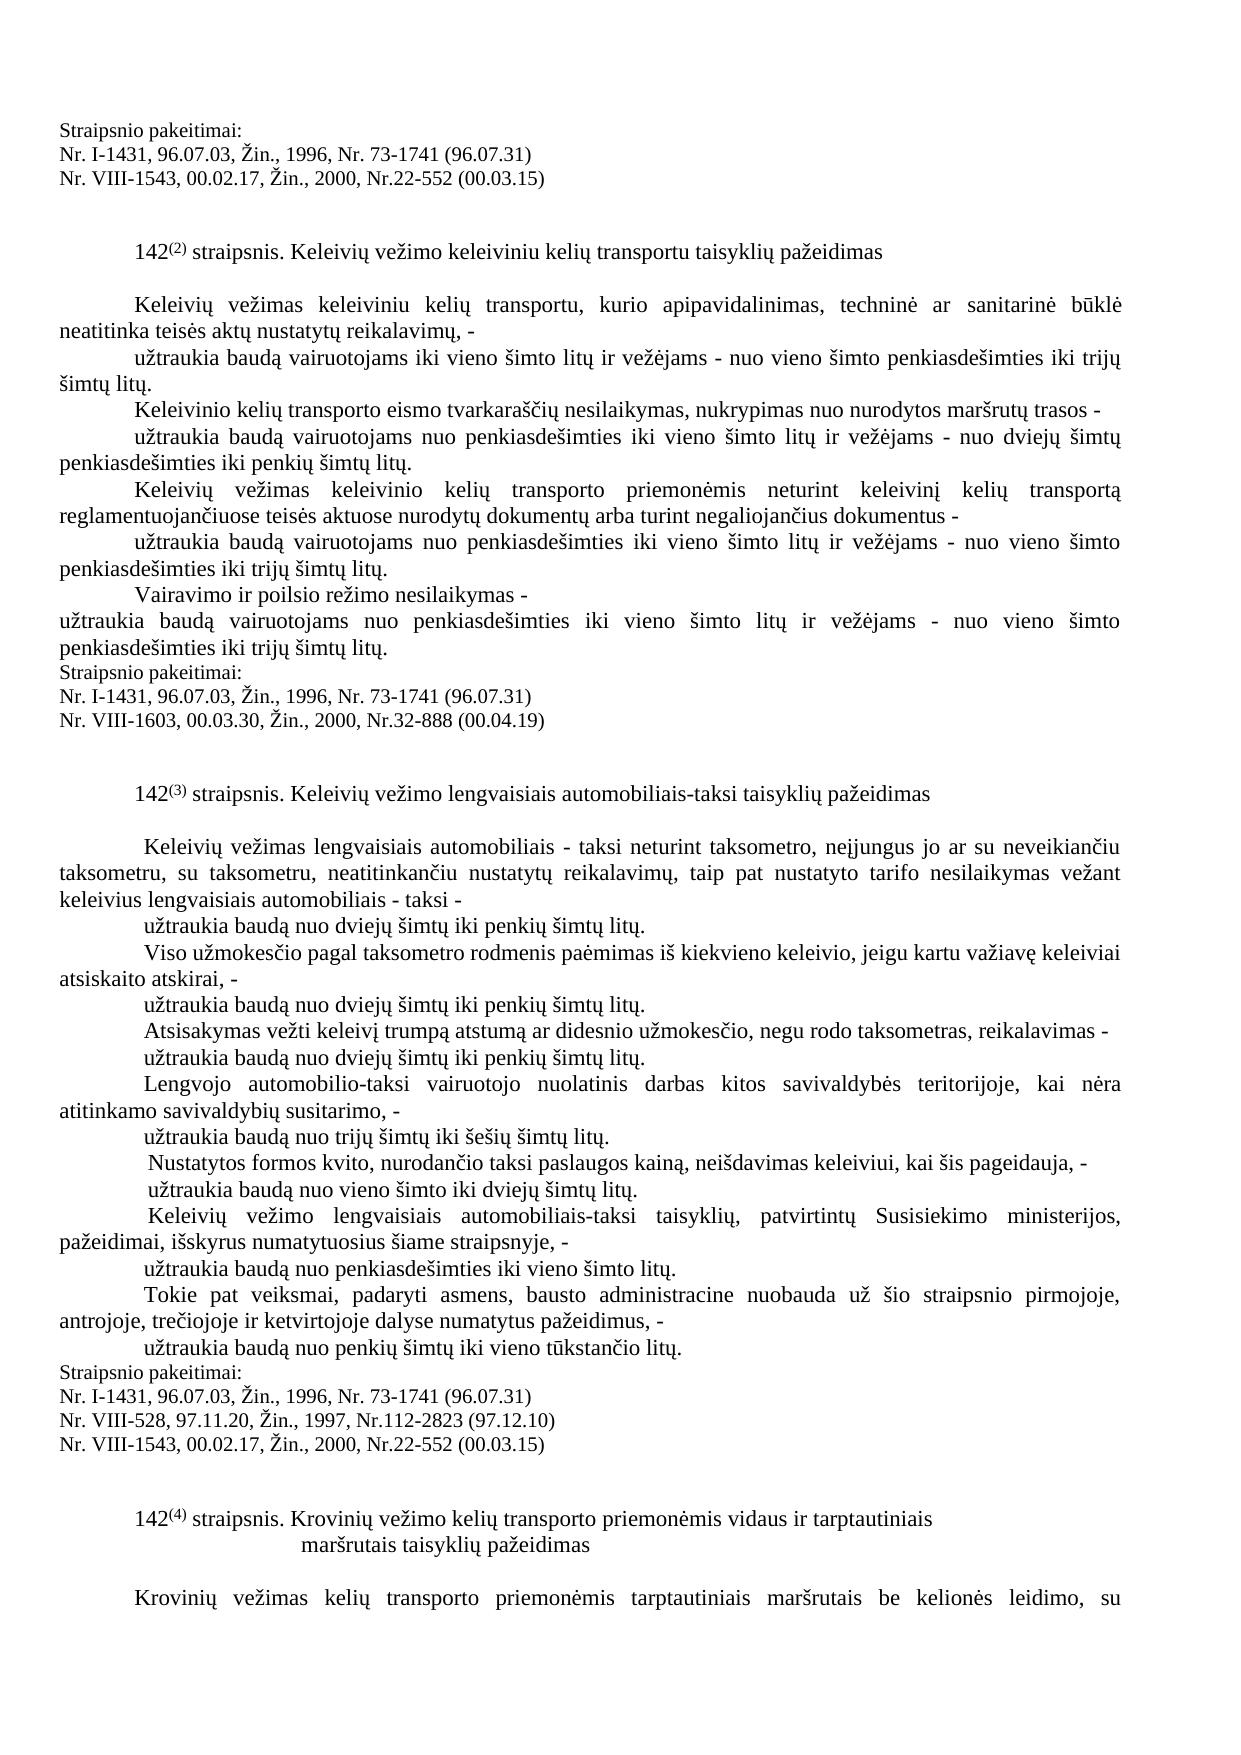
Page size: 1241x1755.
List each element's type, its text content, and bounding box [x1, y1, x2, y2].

text Straipsnio pakeitimai: [59, 660, 1122, 684]
text užtraukia baudą nuo penkiasdešimties iki vieno šimto litų. [59, 1255, 1122, 1281]
text 142(4) straipsnis. Krovinių vežimo kelių transporto priemonėmis vidaus ir tarptautiniais [134, 1504, 1122, 1531]
text Keleivinio kelių transporto eismo tvarkaraščių nesilaikymas, nukrypimas nuo nurodytos maršrutų trasos - [59, 397, 1122, 423]
text užtraukia baudą nuo dviejų šimtų iki penkių šimtų litų. [59, 912, 1122, 938]
text Nr. VIII-528, 97.11.20, Žin., 1997, Nr.112-2823 (97.12.10) [59, 1408, 1122, 1432]
text Nr. VIII-1543, 00.02.17, Žin., 2000, Nr.22-552 (00.03.15) [59, 166, 1122, 190]
text užtraukia baudą nuo dviejų šimtų iki penkių šimtų litų. [59, 991, 1122, 1018]
text užtraukia baudą vairuotojams nuo penkiasdešimties iki vieno šimto litų ir vežėjams - nuo dviejų šimtų penkiasdešimties iki penkių šimtų litų. [59, 423, 1122, 476]
text Straipsnio pakeitimai: [59, 1360, 1122, 1384]
text Straipsnio pakeitimai: [59, 118, 1122, 142]
text užtraukia baudą nuo vieno šimto iki dviejų šimtų litų. [59, 1176, 1122, 1202]
text užtraukia baudą vairuotojams nuo penkiasdešimties iki vieno šimto litų ir vežėjams - nuo vieno šimto penkiasdešimties iki trijų šimtų litų. [59, 528, 1122, 581]
text Nr. VIII-1603, 00.03.30, Žin., 2000, Nr.32-888 (00.04.19) [59, 708, 1122, 732]
text Vairavimo ir poilsio režimo nesilaikymas - [59, 581, 1122, 607]
text 142(2) straipsnis. Keleivių vežimo keleiviniu kelių transportu taisyklių pažeidimas [134, 238, 1122, 265]
text Viso užmokesčio pagal taksometro rodmenis paėmimas iš kiekvieno keleivio, jeigu kartu važiavę keleiviai atsiskaito atskirai, - [59, 938, 1122, 991]
text Keleivių vežimo lengvaisiais automobiliais-taksi taisyklių, patvirtintų Susisiekimo ministerijos, pažeidimai, išskyrus numatytuosius šiame straipsnyje, - [59, 1202, 1122, 1255]
text užtraukia baudą vairuotojams nuo penkiasdešimties iki vieno šimto litų ir vežėjams - nuo vieno šimto penkiasdešimties iki trijų šimtų litų. [59, 607, 1122, 660]
text užtraukia baudą nuo penkių šimtų iki vieno tūkstančio litų. [59, 1334, 1122, 1360]
text Nr. I-1431, 96.07.03, Žin., 1996, Nr. 73-1741 (96.07.31) [59, 1384, 1122, 1408]
text užtraukia baudą nuo dviejų šimtų iki penkių šimtų litų. [59, 1044, 1122, 1070]
text Keleivių vežimas keleivinio kelių transporto priemonėmis neturint keleivinį kelių transportą reglamentuojančiuose teisės aktuose nurodytų dokumentų arba turint negaliojančius dokumentus - [59, 476, 1122, 528]
text Lengvojo automobilio-taksi vairuotojo nuolatinis darbas kitos savivaldybės teritorijoje, kai nėra atitinkamo savivaldybių susitarimo, - [59, 1070, 1122, 1123]
text maršrutais taisyklių pažeidimas [295, 1531, 1122, 1557]
text Nustatytos formos kvito, nurodančio taksi paslaugos kainą, neišdavimas keleiviui, kai šis pageidauja, - [59, 1149, 1122, 1176]
text užtraukia baudą vairuotojams iki vieno šimto litų ir vežėjams - nuo vieno šimto penkiasdešimties iki trijų šimtų litų. [59, 344, 1122, 397]
text Atsisakymas vežti keleivį trumpą atstumą ar didesnio užmokesčio, negu rodo taksometras, reikalavimas - [59, 1018, 1122, 1044]
text Keleivių vežimas keleiviniu kelių transportu, kurio apipavidalinimas, techninė ar sanitarinė būklė neatitinka teisės aktų nustatytų reikalavimų, - [59, 291, 1122, 344]
text užtraukia baudą nuo trijų šimtų iki šešių šimtų litų. [59, 1123, 1122, 1149]
text Keleivių vežimas lengvaisiais automobiliais - taksi neturint taksometro, neįjungus jo ar su neveikiančiu taksometru, su taksometru, neatitinkančiu nustatytų reikalavimų, taip pat nustatyto tarifo nesilaikymas vežant keleivius lengvaisiais automobiliais - taksi - [59, 833, 1122, 912]
text Nr. I-1431, 96.07.03, Žin., 1996, Nr. 73-1741 (96.07.31) [59, 142, 1122, 166]
text Nr. VIII-1543, 00.02.17, Žin., 2000, Nr.22-552 (00.03.15) [59, 1432, 1122, 1456]
text 142(3) straipsnis. Keleivių vežimo lengvaisiais automobiliais-taksi taisyklių pažeidimas [134, 780, 1122, 807]
text Nr. I-1431, 96.07.03, Žin., 1996, Nr. 73-1741 (96.07.31) [59, 684, 1122, 708]
text Krovinių vežimas kelių transporto priemonėmis tarptautiniais maršrutais be kelionės leidimo, su [59, 1584, 1122, 1610]
text Tokie pat veiksmai, padaryti asmens, bausto administracine nuobauda už šio straipsnio pirmojoje, antrojoje, trečiojoje ir ketvirtojoje dalyse numatytus pažeidimus, - [59, 1281, 1122, 1334]
